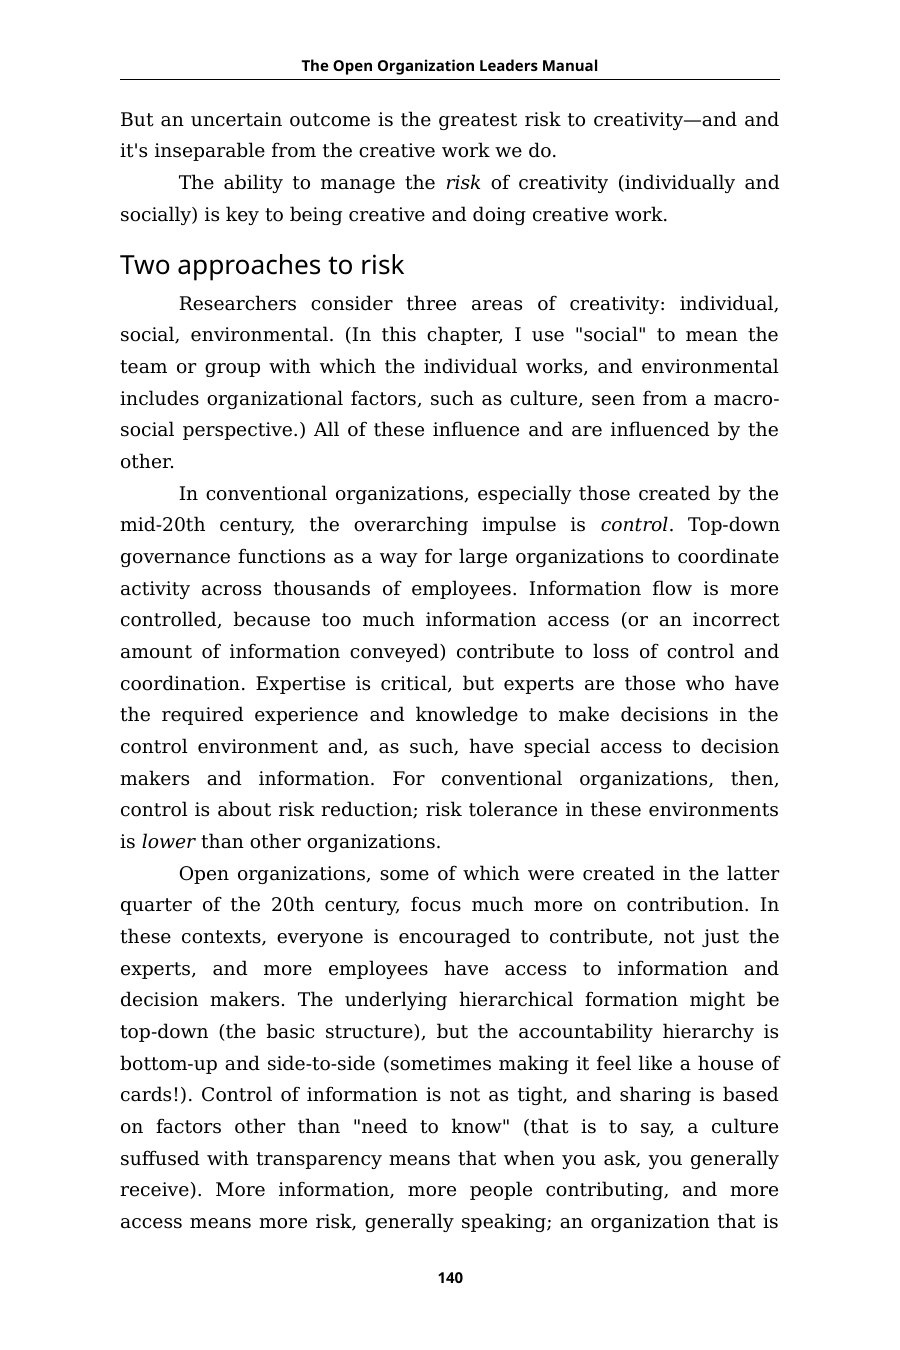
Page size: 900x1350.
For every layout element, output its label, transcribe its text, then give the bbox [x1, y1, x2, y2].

subtitle Two approaches to risk [120, 250, 780, 281]
text The ability to manage the risk of creativity (individually and socially) is key to being creative and doing creative work. [120, 172, 780, 226]
text But an uncertain outcome is the greatest risk to creativity—and and it's inseparable from the creative work we do. [120, 109, 780, 162]
text In conventional organizations, especially those created by the mid-20th century, the overarching impulse is control. Top-down governance functions as a way for large organizations to coordinate activity across thousands of employees. Information flow is more controlled, because too much information access (or an incorrect amount of information conveyed) contribute to loss of control and coordination. Expertise is critical, but experts are those who have the required experience and knowledge to make decisions in the control environment and, as such, have special access to decision makers and information. For conventional organizations, then, control is about risk reduction; risk tolerance in these environments is lower than other organizations. [120, 483, 780, 853]
text Researchers consider three areas of creativity: individual, social, environmental. (In this chapter, I use "social" to mean the team or group with which the individual works, and environmental includes organizational factors, such as culture, seen from a macro-social perspective.) All of these influence and are influenced by the other. [120, 293, 780, 473]
text Open organizations, some of which were created in the latter quarter of the 20th century, focus much more on contribution. In these contexts, everyone is encouraged to contribute, not just the experts, and more employees have access to information and decision makers. The underlying hierarchical formation might be top-down (the basic structure), but the accountability hierarchy is bottom-up and side-to-side (sometimes making it feel like a house of cards!). Control of information is not as tight, and sharing is based on factors other than "need to know" (that is to say, a culture suffused with transparency means that when you ask, you generally receive). More information, more people contributing, and more access means more risk, generally speaking; an organization that is [120, 863, 780, 1233]
